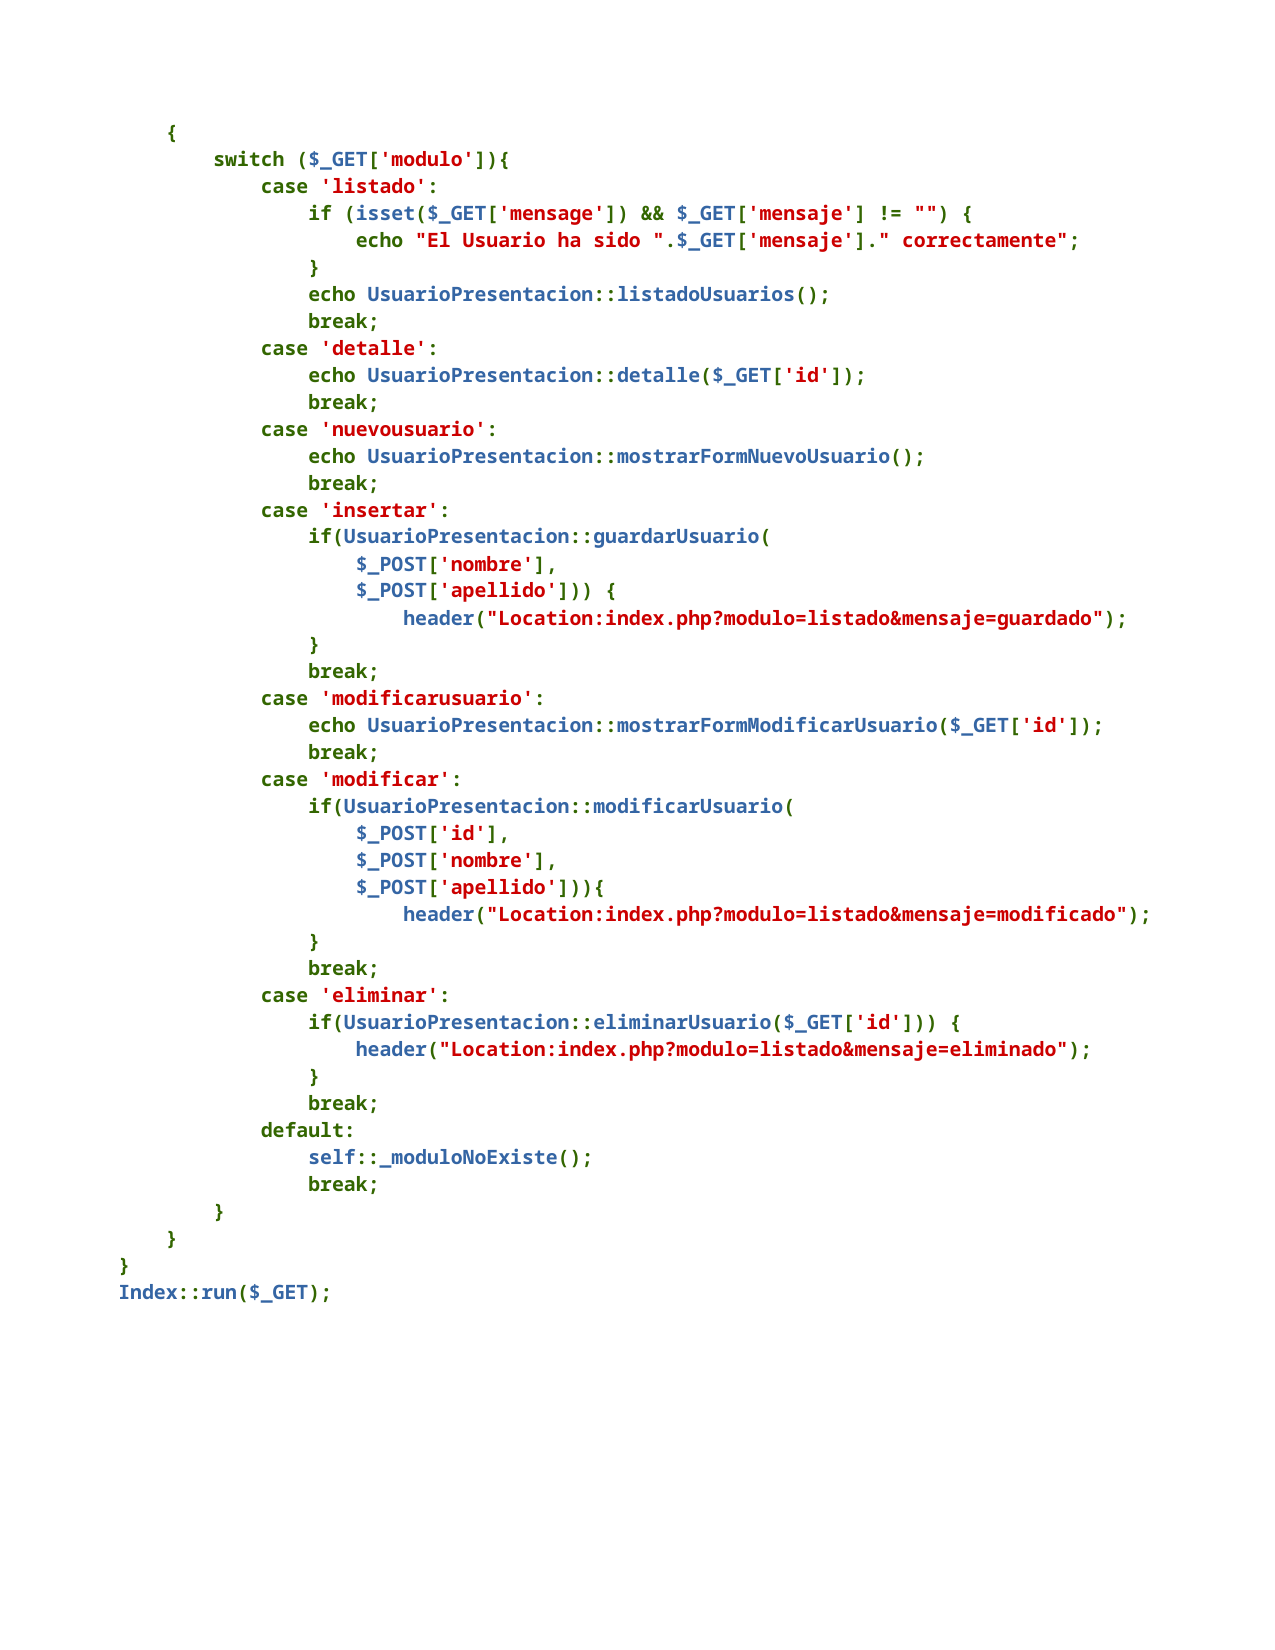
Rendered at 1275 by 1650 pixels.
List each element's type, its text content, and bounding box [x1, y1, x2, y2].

text break; [118, 1170, 1157, 1197]
text Index::run($_GET); [118, 1278, 1157, 1305]
text $_POST['apellido'])){ [118, 873, 1157, 901]
text self::_moduloNoExiste(); [118, 1143, 1157, 1170]
text break; [118, 469, 1157, 496]
text break; [118, 307, 1157, 334]
text case 'eliminar': [118, 981, 1157, 1008]
text case 'nuevousuario': [118, 415, 1157, 442]
text $_POST['apellido'])) { [118, 577, 1157, 604]
text break; [118, 658, 1157, 685]
text if(UsuarioPresentacion::guardarUsuario( [118, 523, 1157, 550]
text break; [118, 1089, 1157, 1116]
text } [118, 927, 1157, 954]
text break; [118, 954, 1157, 981]
text echo "El Usuario ha sido ".$_GET['mensaje']." correctamente"; [118, 226, 1157, 253]
text $_POST['id'], [118, 819, 1157, 847]
text header("Location:index.php?modulo=listado&mensaje=eliminado"); [118, 1035, 1157, 1062]
text case 'listado': [118, 172, 1157, 199]
text case 'detalle': [118, 334, 1157, 361]
text default: [118, 1116, 1157, 1143]
text } [118, 631, 1157, 658]
text header("Location:index.php?modulo=listado&mensaje=modificado"); [118, 901, 1157, 927]
text case 'modificarusuario': [118, 685, 1157, 712]
text switch ($_GET['modulo']){ [118, 145, 1157, 172]
text if(UsuarioPresentacion::modificarUsuario( [118, 793, 1157, 819]
text if (isset($_GET['mensage']) && $_GET['mensaje'] != "") { [118, 199, 1157, 226]
text header("Location:index.php?modulo=listado&mensaje=guardado"); [118, 604, 1157, 631]
text } [118, 1224, 1157, 1251]
text case 'insertar': [118, 496, 1157, 523]
text echo UsuarioPresentacion::mostrarFormModificarUsuario($_GET['id']); [118, 712, 1157, 739]
text echo UsuarioPresentacion::listadoUsuarios(); [118, 280, 1157, 307]
text } [118, 1251, 1157, 1278]
text if(UsuarioPresentacion::eliminarUsuario($_GET['id'])) { [118, 1008, 1157, 1035]
text } [118, 253, 1157, 280]
text $_POST['nombre'], [118, 550, 1157, 577]
text case 'modificar': [118, 766, 1157, 793]
text } [118, 1062, 1157, 1089]
text break; [118, 739, 1157, 766]
text break; [118, 388, 1157, 415]
text { [118, 118, 1157, 145]
text $_POST['nombre'], [118, 847, 1157, 873]
text echo UsuarioPresentacion::mostrarFormNuevoUsuario(); [118, 442, 1157, 469]
text } [118, 1197, 1157, 1224]
text echo UsuarioPresentacion::detalle($_GET['id']); [118, 361, 1157, 388]
